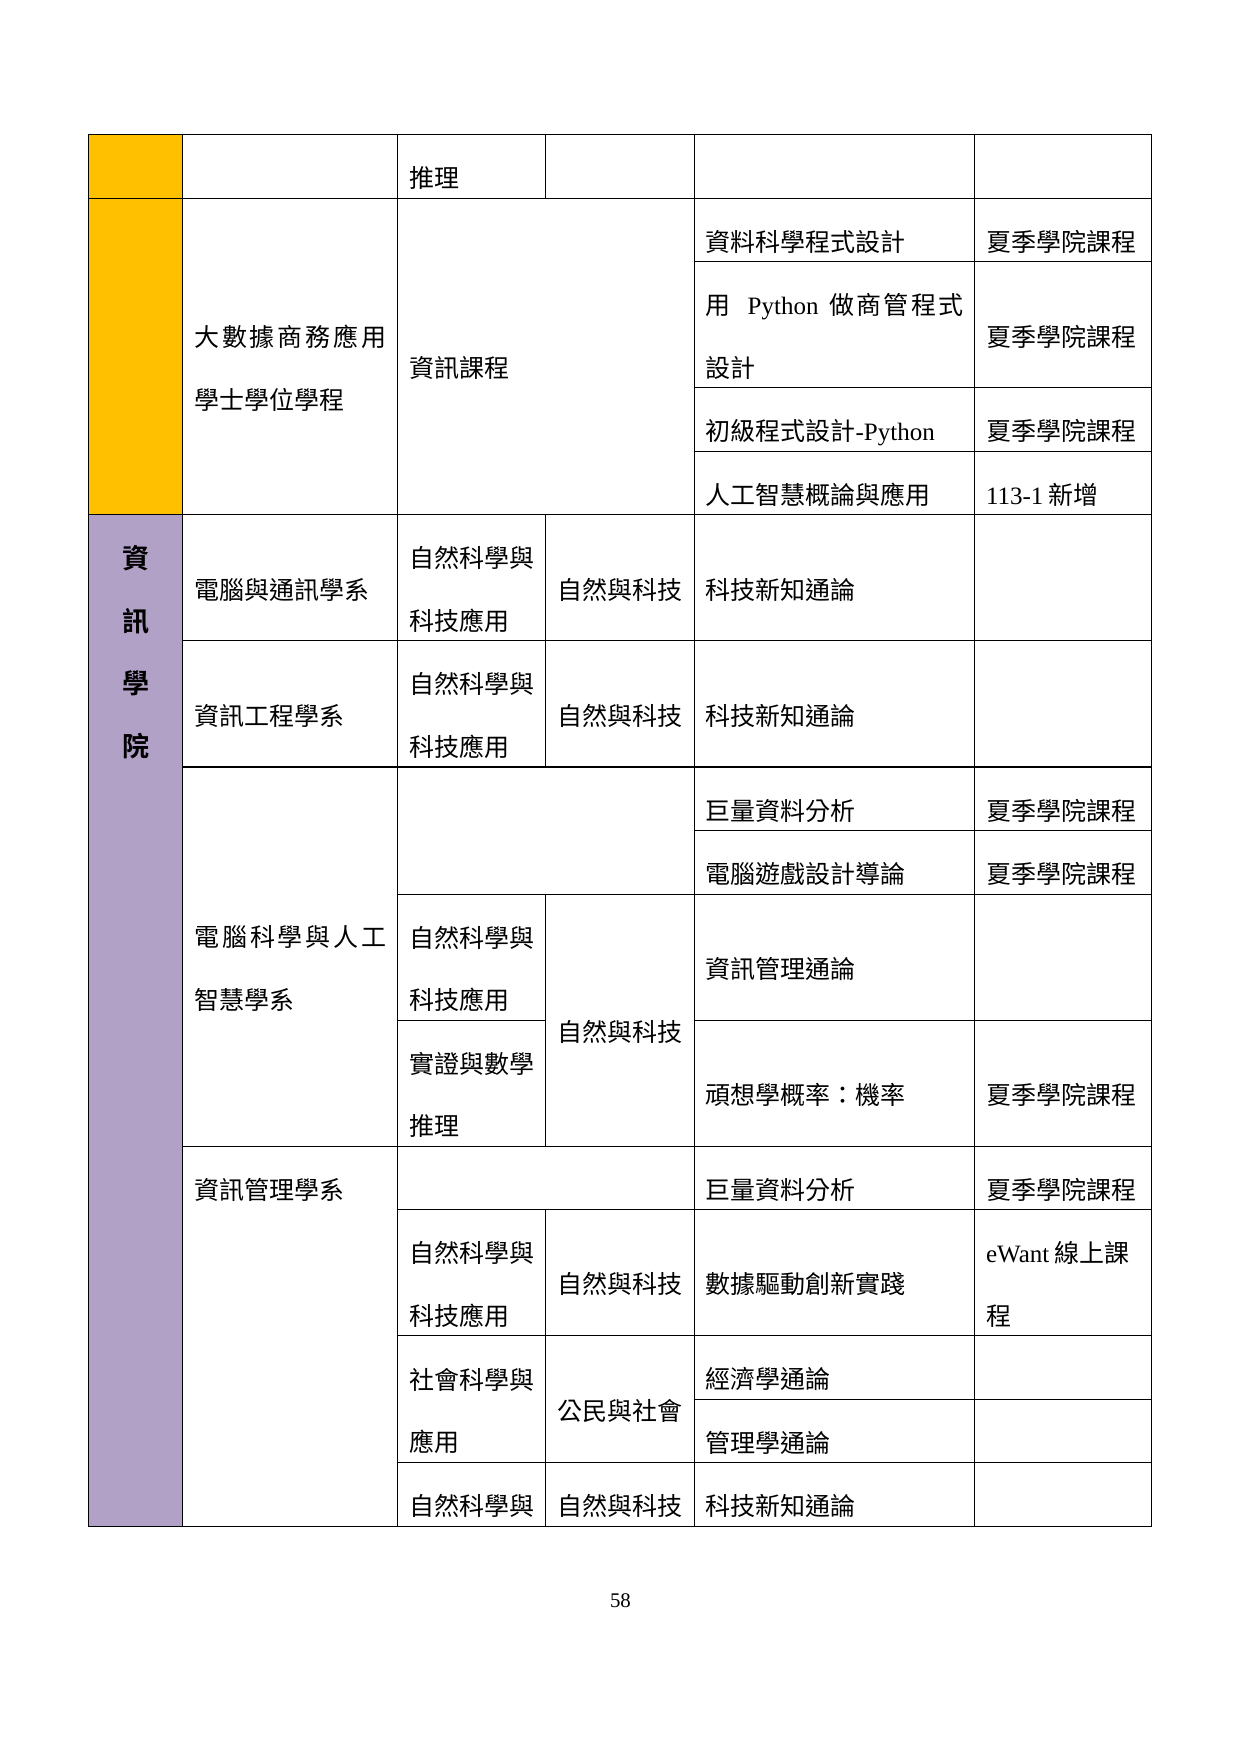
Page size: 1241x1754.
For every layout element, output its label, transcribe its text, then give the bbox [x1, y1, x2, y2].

table_cell [183, 135, 397, 198]
table_cell 用 Python 做商管程式設計 [695, 262, 974, 387]
table_cell [398, 768, 694, 893]
table_cell 自然與科技 [546, 641, 694, 766]
table_cell 夏季學院課程 [975, 768, 1151, 830]
table_cell [975, 1400, 1151, 1462]
table_cell 自然科學與科技應用 [398, 895, 545, 1019]
table_cell [89, 135, 182, 198]
table_cell 資訊管理學系 [183, 1147, 397, 1526]
table_cell 自然與科技 [546, 515, 694, 640]
table_cell 夏季學院課程 [975, 199, 1151, 261]
table_cell 夏季學院課程 [975, 1021, 1151, 1146]
table_cell 夏季學院課程 [975, 388, 1151, 451]
table_cell 資訊課程 [398, 199, 694, 514]
table_cell 113-1新增 [975, 452, 1151, 514]
table_cell 頑想學概率：機率 [695, 1021, 974, 1146]
table_cell [975, 515, 1151, 640]
table_cell 大數據商務應用學士學位學程 [183, 199, 397, 514]
table_cell [546, 135, 694, 198]
table_cell 自然科學與科技應用 [398, 1210, 545, 1335]
table_cell 實證與數學推理 [398, 1021, 545, 1146]
table_cell 推理 [398, 135, 545, 198]
table_cell 自然與科技 [546, 895, 694, 1146]
table_cell 公民與社會 [546, 1336, 694, 1462]
table_cell 管理學通論 [695, 1400, 974, 1462]
table_cell 自然科學與科技應用 [398, 641, 545, 766]
table_cell [398, 1147, 694, 1209]
table_cell 自然科學與 [398, 1463, 545, 1526]
table_cell 數據驅動創新實踐 [695, 1210, 974, 1335]
table_cell 電腦遊戲設計導論 [695, 831, 974, 893]
table_cell 巨量資料分析 [695, 768, 974, 830]
table_cell 自然與科技 [546, 1210, 694, 1335]
table_cell [975, 135, 1151, 198]
table_cell 資料科學程式設計 [695, 199, 974, 261]
table_cell 巨量資料分析 [695, 1147, 974, 1209]
table_cell 資訊工程學系 [183, 641, 397, 766]
table_cell 夏季學院課程 [975, 1147, 1151, 1209]
table_cell [975, 1463, 1151, 1526]
table_cell 夏季學院課程 [975, 262, 1151, 387]
table_cell [975, 895, 1151, 1019]
table_cell [695, 135, 974, 198]
table_cell eWant線上課程 [975, 1210, 1151, 1335]
table_cell [89, 199, 182, 514]
table_cell 人工智慧概論與應用 [695, 452, 974, 514]
table_cell 科技新知通論 [695, 1463, 974, 1526]
table_cell 資訊管理通論 [695, 895, 974, 1019]
table_cell 科技新知通論 [695, 515, 974, 640]
table_cell 初級程式設計-Python [695, 388, 974, 451]
table_cell 資訊學院 [89, 515, 182, 1526]
table_cell 夏季學院課程 [975, 831, 1151, 893]
table_cell 電腦科學與人工智慧學系 [183, 768, 397, 1146]
table_cell 社會科學與應用 [398, 1336, 545, 1462]
table_cell 自然科學與科技應用 [398, 515, 545, 640]
table_cell [975, 1336, 1151, 1399]
table_cell 經濟學通論 [695, 1336, 974, 1399]
table_cell 電腦與通訊學系 [183, 515, 397, 640]
table_cell [975, 641, 1151, 766]
table_cell 科技新知通論 [695, 641, 974, 766]
table_cell 自然與科技 [546, 1463, 694, 1526]
